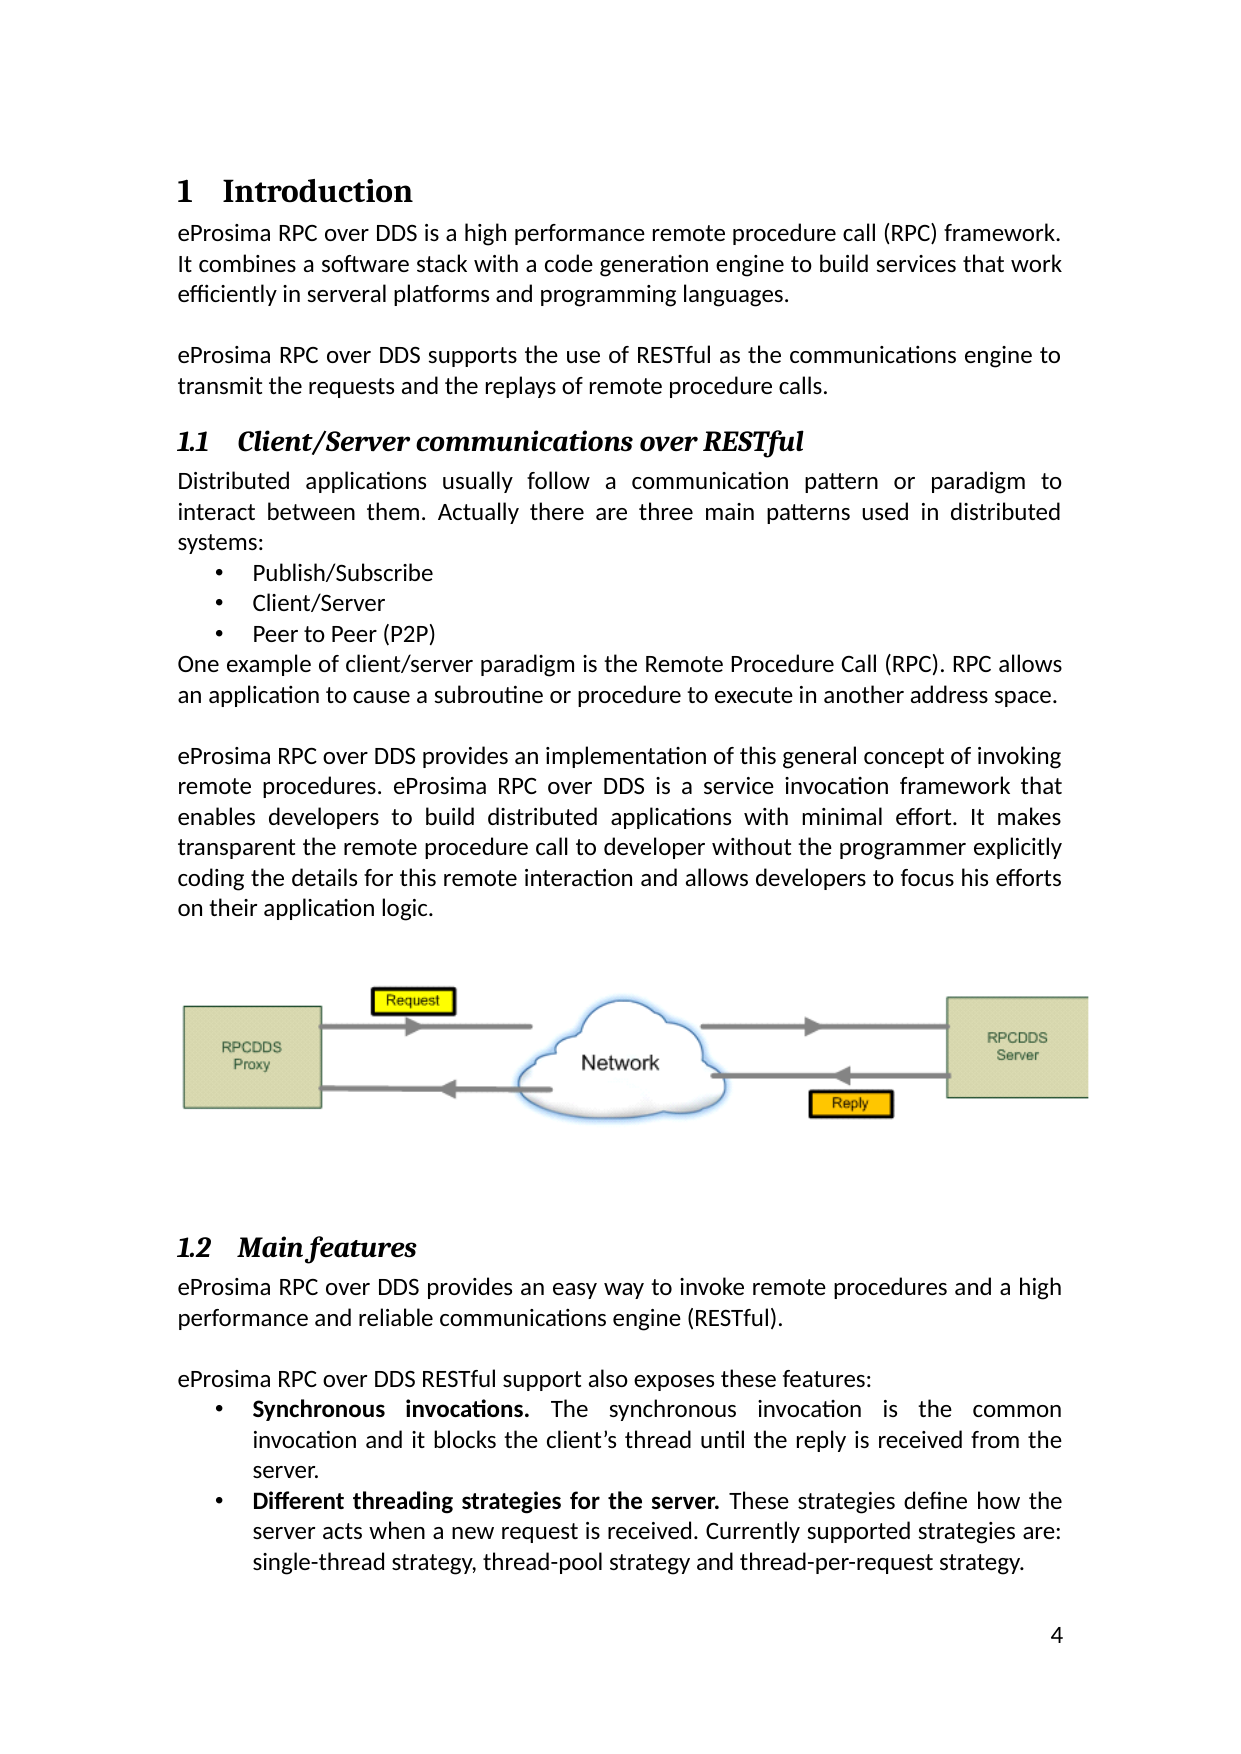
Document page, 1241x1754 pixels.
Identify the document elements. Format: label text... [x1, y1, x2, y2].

list Publish/Subscribe [215, 557, 1063, 587]
text eProsima RPC over DDS is a high performance remote procedure call (RPC) framework. It combines a software stack with a code generation engine to build services that work efficiently in serveral platforms and programming languages. [177, 217, 1063, 309]
list Synchronous invocations. The synchronous invocation is the common invocation and it blocks the client’s thread until the reply is received from the server. [215, 1393, 1063, 1485]
text eProsima RPC over DDS provides an implementation of this general concept of invoking remote procedures. eProsima RPC over DDS is a service invocation framework that enables developers to build distributed applications with minimal effort. It makes transparent the remote procedure call to developer without the programmer explicitly coding the details for this remote interaction and allows developers to focus his efforts on their application logic. [177, 740, 1063, 923]
subtitle Client/Server communications over RESTful [177, 425, 1063, 459]
list Different threading strategies for the server. These strategies define how the server acts when a new request is received. Currently supported strategies are: single-thread strategy, thread-pool strategy and thread-per-request strategy. [215, 1485, 1063, 1577]
text eProsima RPC over DDS RESTful support also exposes these features: [132, 1363, 1063, 1393]
subtitle Main features [177, 1232, 1063, 1265]
list Peer to Peer (P2P) [215, 618, 1063, 648]
text eProsima RPC over DDS supports the use of RESTful as the communications engine to transmit the requests and the replays of remote procedure calls. [177, 339, 1063, 400]
text One example of client/server paradigm is the Remote Procedure Call (RPC). RPC allows an application to cause a subroutine or procedure to execute in another address space. [177, 648, 1063, 709]
list Client/Server [215, 587, 1063, 618]
text Distributed applications usually follow a communication pattern or paradigm to interact between them. Actually there are three main patterns used in distributed systems: [177, 465, 1063, 557]
text eProsima RPC over DDS provides an easy way to invoke remote procedures and a high performance and reliable communications engine (RESTful). [132, 1271, 1063, 1332]
subtitle Introduction [177, 173, 1063, 211]
